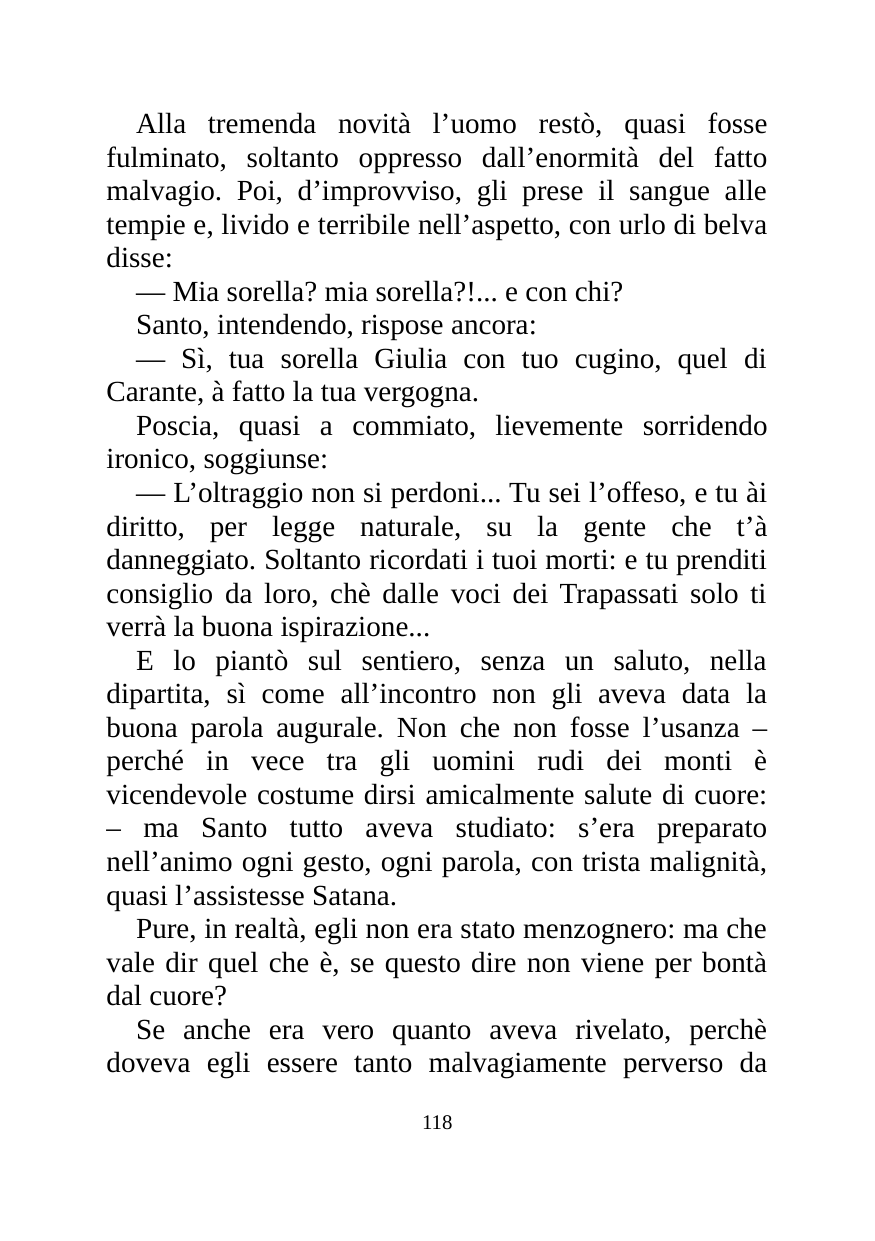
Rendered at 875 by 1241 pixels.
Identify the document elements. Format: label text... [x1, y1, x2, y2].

text Se anche era vero quanto aveva rivelato, perchè doveva egli essere tanto malvagiamente perverso da [106, 1012, 768, 1079]
text E lo piantò sul sentiero, senza un saluto, nella dipartita, sì come all’incontro non gli aveva data la buona parola augurale. Non che non fosse l’usanza – perché in vece tra gli uomini rudi dei monti è vicendevole costume dirsi amicalmente salute di cuore: – ma Santo tutto aveva studiato: s’era preparato nell’animo ogni gesto, ogni parola, con trista malignità, quasi l’assistesse Satana. [106, 643, 768, 911]
text Pure, in realtà, egli non era stato menzognero: ma che vale dir quel che è, se questo dire non viene per bontà dal cuore? [106, 911, 768, 1012]
text — L’oltraggio non si perdoni... Tu sei l’offeso, e tu ài diritto, per legge naturale, su la gente che t’à danneggiato. Soltanto ricordati i tuoi morti: e tu prenditi consiglio da loro, chè dalle voci dei Trapassati solo ti verrà la buona ispirazione... [106, 475, 768, 643]
text Poscia, quasi a commiato, lievemente sorridendo ironico, soggiunse: [106, 408, 768, 475]
text Santo, intendendo, rispose ancora: [106, 307, 768, 341]
text — Sì, tua sorella Giulia con tuo cugino, quel di Carante, à fatto la tua vergogna. [106, 341, 768, 408]
text — Mia sorella? mia sorella?!... e con chi? [106, 274, 768, 307]
text Alla tremenda novità l’uomo restò, quasi fosse fulminato, soltanto oppresso dall’enormità del fatto malvagio. Poi, d’improvviso, gli prese il sangue alle tempie e, livido e terribile nell’aspetto, con urlo di belva disse: [106, 106, 768, 274]
